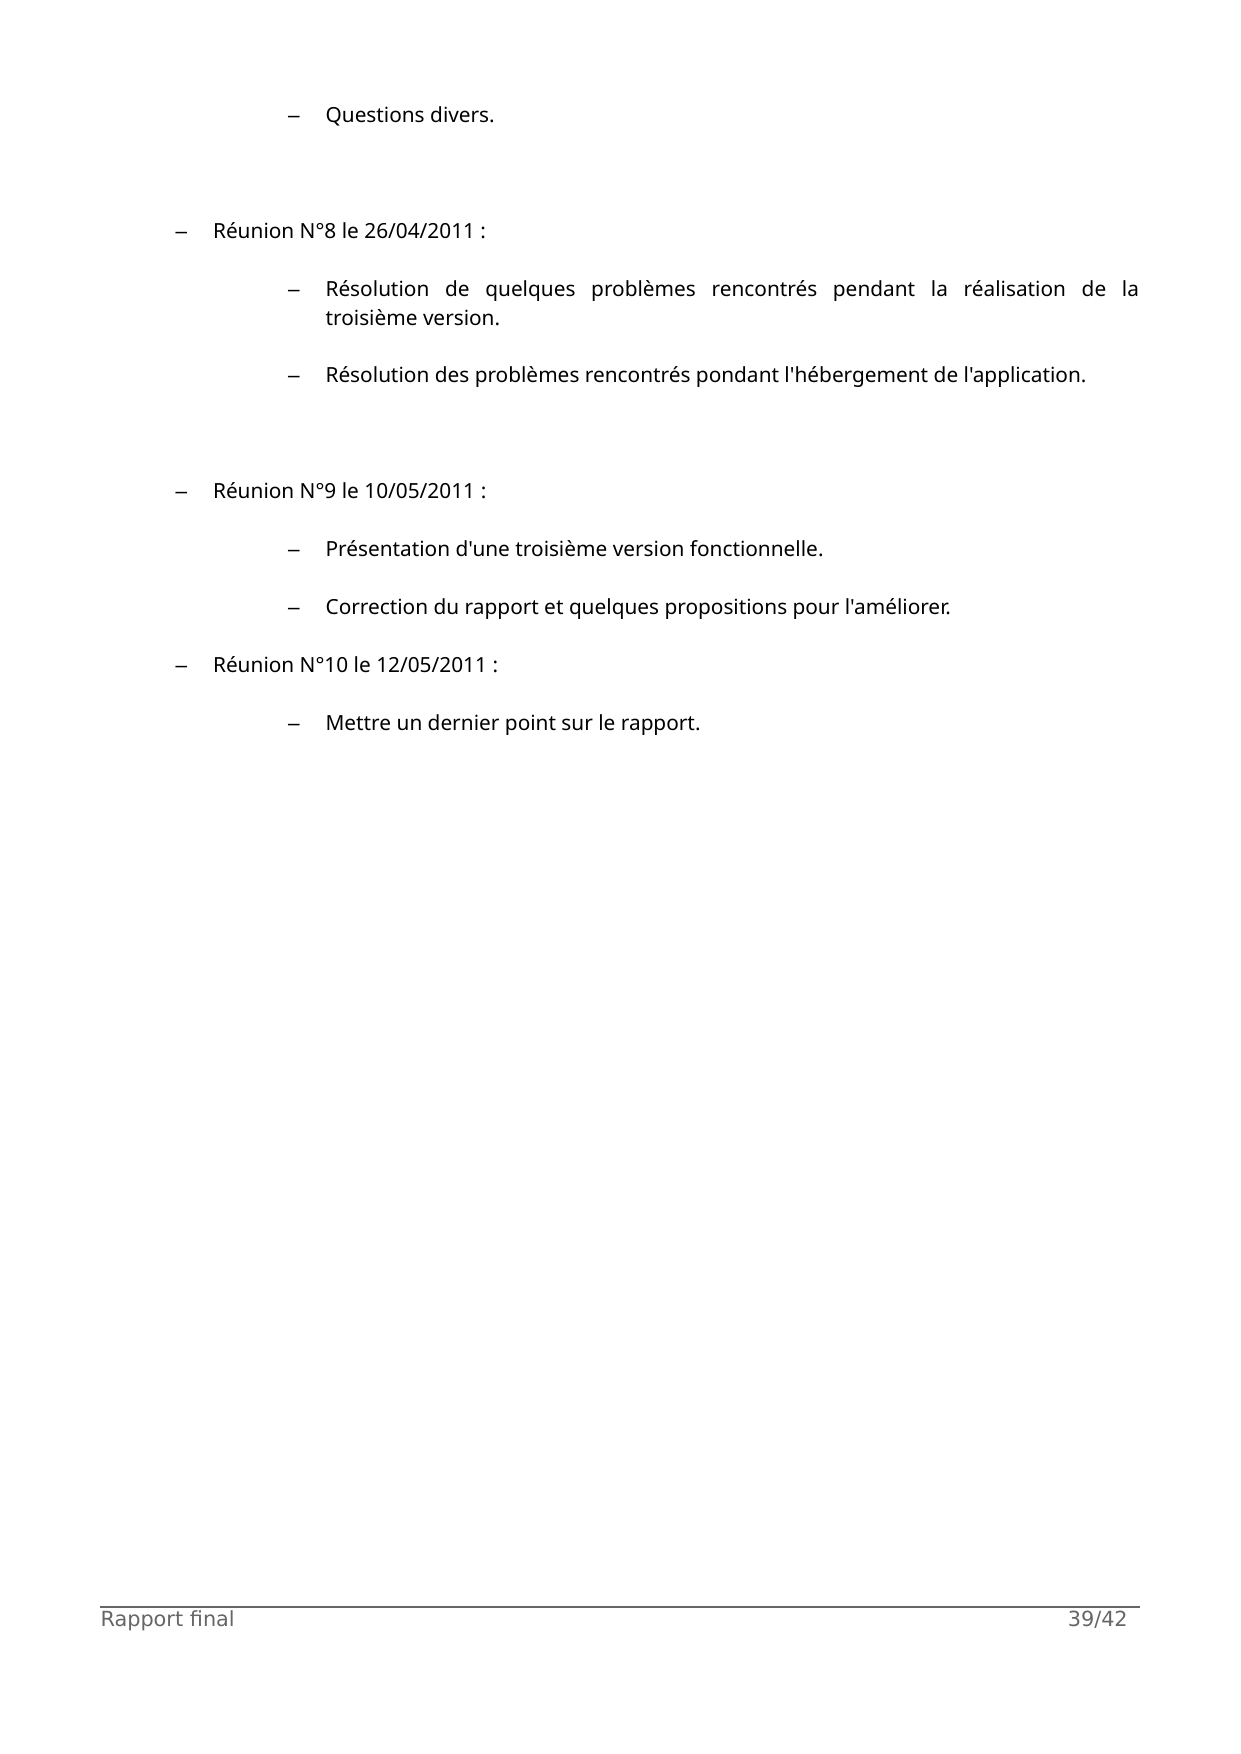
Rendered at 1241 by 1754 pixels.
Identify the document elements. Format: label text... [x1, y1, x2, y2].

list Réunion N°10 le 12/05/2011 : [175, 650, 1140, 678]
list Présentation d'une troisième version fonctionnelle. [288, 534, 1140, 563]
list Réunion N°8 le 26/04/2011 : [175, 216, 1140, 245]
list Correction du rapport et quelques propositions pour l'améliorer. [288, 592, 1140, 621]
list Résolution de quelques problèmes rencontrés pendant la réalisation de la troisième version. [288, 274, 1140, 331]
list Réunion N°9 le 10/05/2011 : [175, 476, 1140, 505]
list Mettre un dernier point sur le rapport. [288, 708, 1140, 736]
list Questions divers. [288, 100, 1140, 129]
list Résolution des problèmes rencontrés pondant l'hébergement de l'application. [288, 361, 1140, 389]
